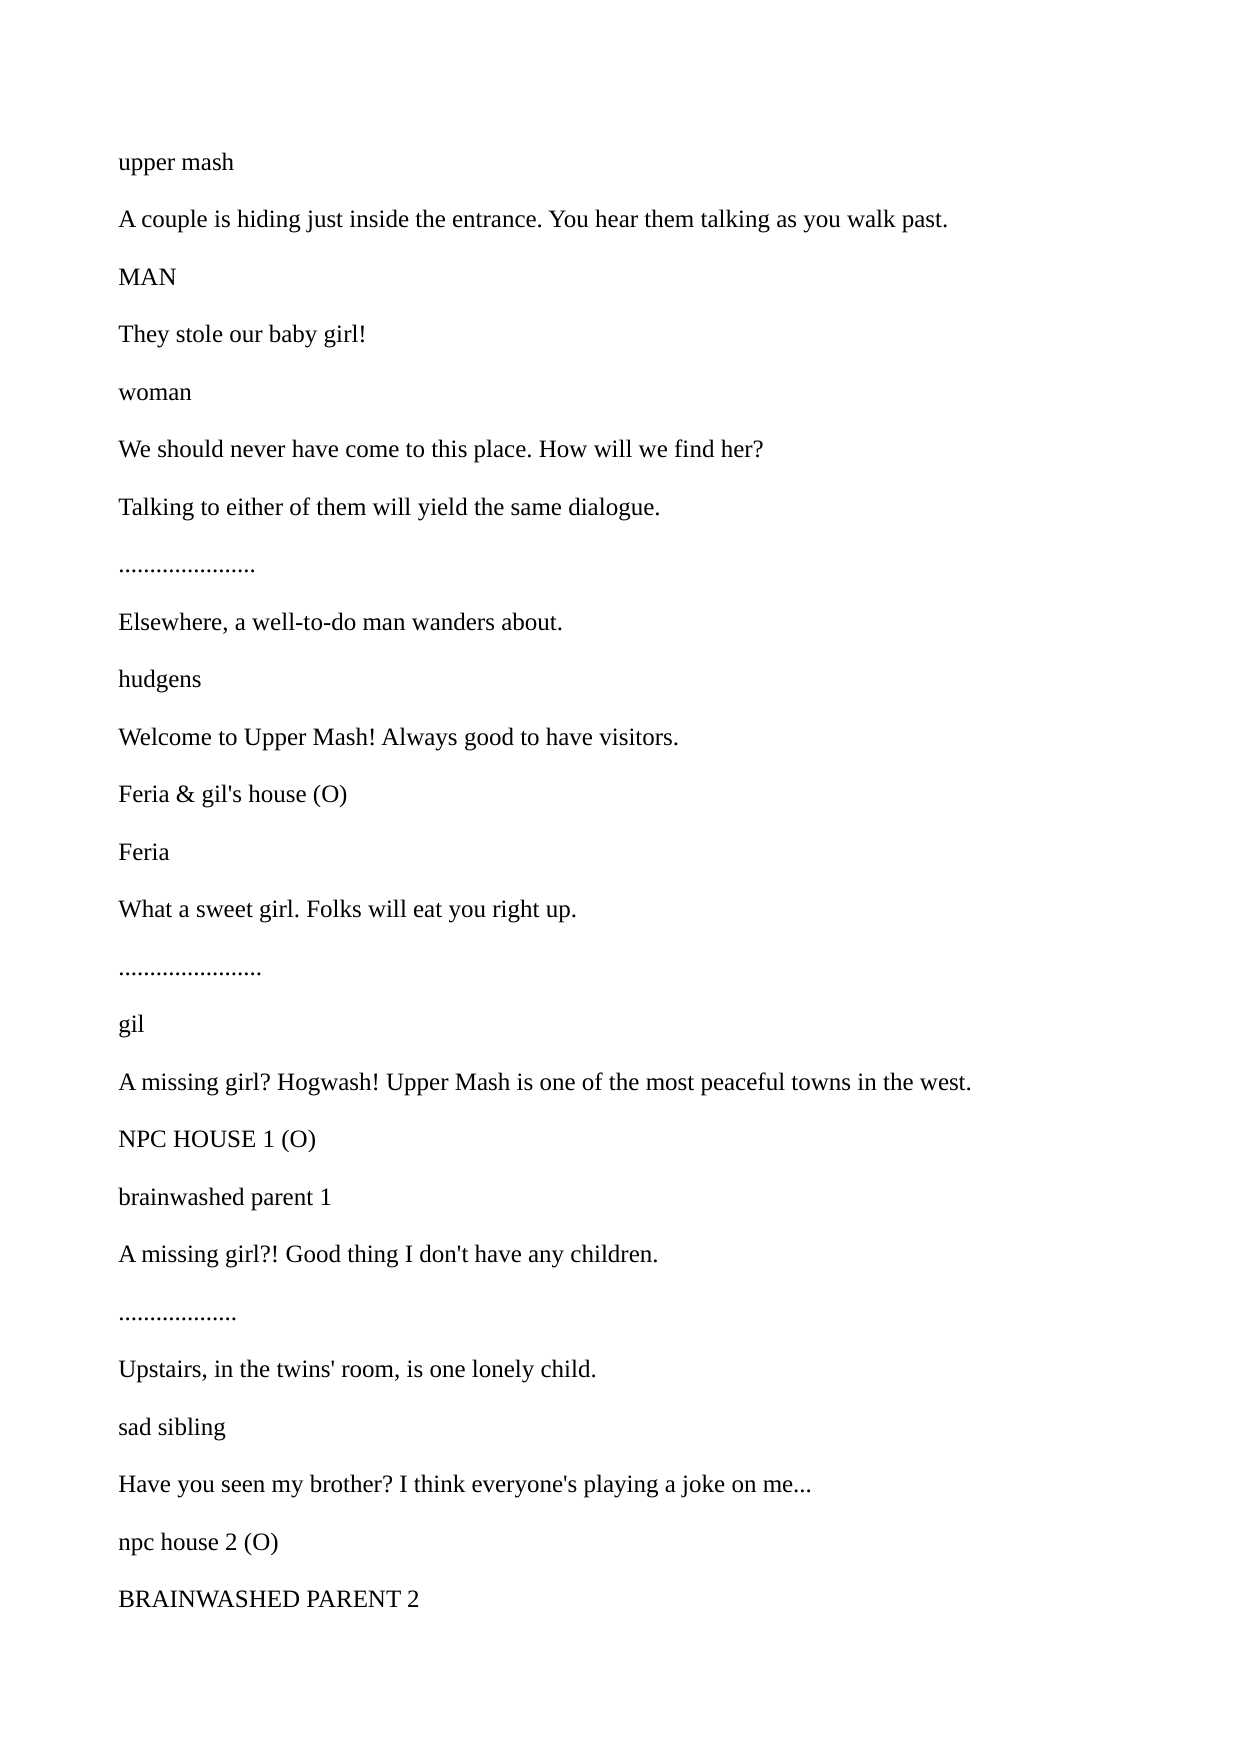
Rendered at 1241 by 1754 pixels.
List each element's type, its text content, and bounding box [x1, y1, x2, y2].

text ....................... [118, 952, 1122, 981]
text Feria & gil's house (O) [118, 779, 1122, 808]
text woman [118, 377, 1122, 406]
text Feria [118, 837, 1122, 866]
text ................... [118, 1297, 1122, 1326]
text BRAINWASHED PARENT 2 [118, 1584, 1122, 1613]
text NPC HOUSE 1 (O) [118, 1124, 1122, 1153]
text Elsewhere, a well-to-do man wanders about. [118, 607, 1122, 636]
text gil [118, 1009, 1122, 1038]
text ...................... [118, 549, 1122, 578]
text Welcome to Upper Mash! Always good to have visitors. [118, 722, 1122, 751]
text upper mash [118, 147, 1122, 176]
text sad sibling [118, 1412, 1122, 1441]
text MAN [118, 262, 1122, 291]
text A missing girl? Hogwash! Upper Mash is one of the most peaceful towns in the west. [118, 1067, 1122, 1096]
text npc house 2 (O) [118, 1527, 1122, 1556]
text What a sweet girl. Folks will eat you right up. [118, 894, 1122, 923]
text Have you seen my brother? I think everyone's playing a joke on me... [118, 1469, 1122, 1498]
text They stole our baby girl! [118, 319, 1122, 348]
text Upstairs, in the twins' room, is one lonely child. [118, 1354, 1122, 1383]
text hudgens [118, 664, 1122, 693]
text A couple is hiding just inside the entrance. You hear them talking as you walk past. [118, 204, 1122, 233]
text A missing girl?! Good thing I don't have any children. [118, 1239, 1122, 1268]
text Talking to either of them will yield the same dialogue. [118, 492, 1122, 521]
text We should never have come to this place. How will we find her? [118, 434, 1122, 463]
text brainwashed parent 1 [118, 1182, 1122, 1211]
